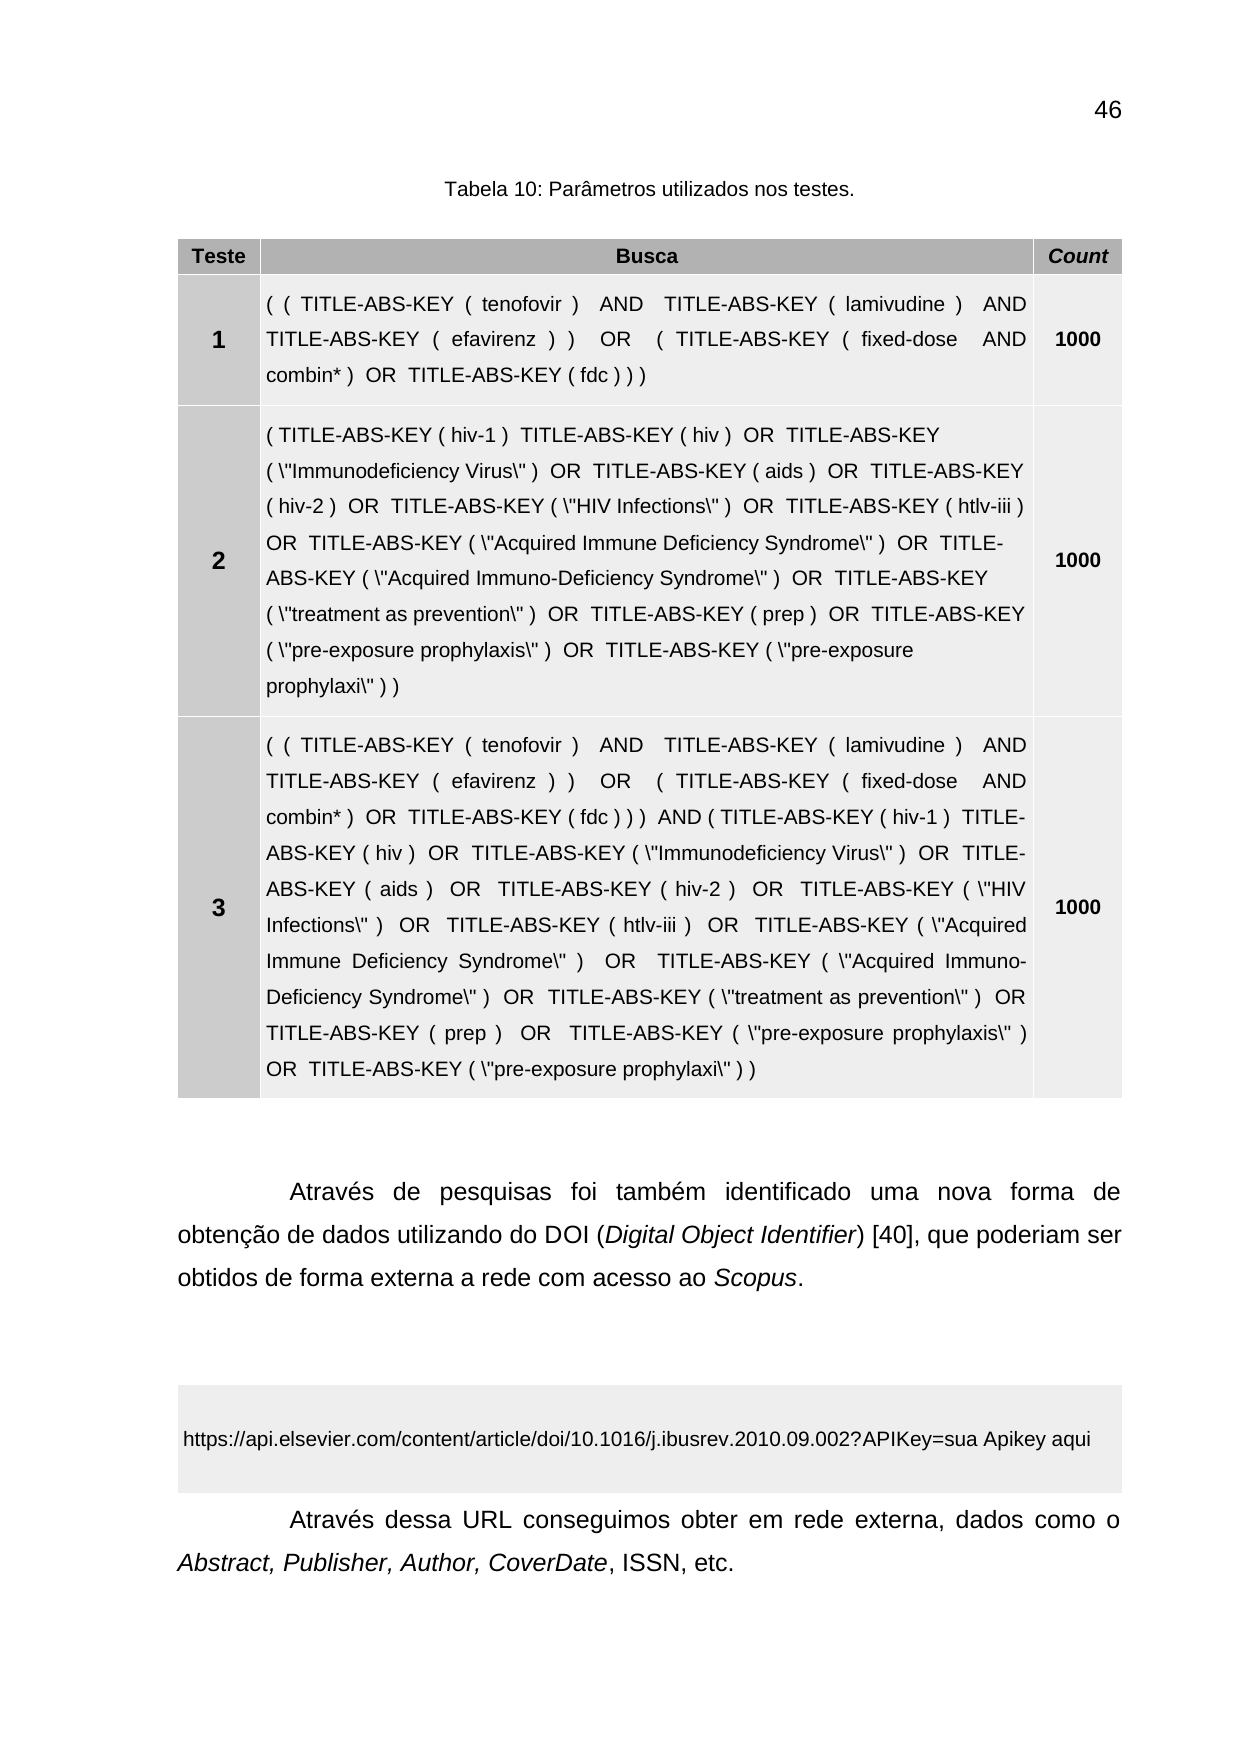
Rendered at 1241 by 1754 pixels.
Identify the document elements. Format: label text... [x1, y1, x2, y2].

table_cell 3 [178, 717, 260, 1098]
table_cell 2 [178, 406, 260, 716]
table_header Busca [261, 239, 1033, 274]
table_cell ( ( TITLE-ABS-KEY ( tenofovir ) AND TITLE-ABS-KEY ( lamivudine ) AND TITLE-ABS-KEY ( efavirenz ) ) OR ( TITLE-ABS-KEY ( fixed-dose AND combin* ) OR TITLE-ABS-KEY ( fdc ) ) ) AND ( TITLE-ABS-KEY ( hiv-1 ) TITLE-ABS-KEY ( hiv ) OR TITLE-ABS-KEY ( \"Immunodeficiency Virus\" ) OR TITLE-ABS-KEY ( aids ) OR TITLE-ABS-KEY ( hiv-2 ) OR TITLE-ABS-KEY ( \"HIV Infections\" ) OR TITLE-ABS-KEY ( htlv-iii ) OR TITLE-ABS-KEY ( \"Acquired Immune Deficiency Syndrome\" ) OR TITLE-ABS-KEY ( \"Acquired Immuno-Deficiency Syndrome\" ) OR TITLE-ABS-KEY ( \"treatment as prevention\" ) OR TITLE-ABS-KEY ( prep ) OR TITLE-ABS-KEY ( \"pre-exposure prophylaxis\" ) OR TITLE-ABS-KEY ( \"pre-exposure prophylaxi\" ) ) [261, 717, 1033, 1098]
table_cell ( TITLE-ABS-KEY ( hiv-1 ) TITLE-ABS-KEY ( hiv ) OR TITLE-ABS-KEY ( \"Immunodeficiency Virus\" ) OR TITLE-ABS-KEY ( aids ) OR TITLE-ABS-KEY ( hiv-2 ) OR TITLE-ABS-KEY ( \"HIV Infections\" ) OR TITLE-ABS-KEY ( htlv-iii ) OR TITLE-ABS-KEY ( \"Acquired Immune Deficiency Syndrome\" ) OR TITLE-ABS-KEY ( \"Acquired Immuno-Deficiency Syndrome\" ) OR TITLE-ABS-KEY ( \"treatment as prevention\" ) OR TITLE-ABS-KEY ( prep ) OR TITLE-ABS-KEY ( \"pre-exposure prophylaxis\" ) OR TITLE-ABS-KEY ( \"pre-exposure prophylaxi\" ) ) [261, 406, 1033, 716]
table_cell 1 [178, 275, 260, 405]
table_cell 1000 [1034, 406, 1122, 716]
text Tabela 10: Parâmetros utilizados nos testes. [177, 177, 1122, 201]
table_header Teste [178, 239, 260, 274]
table_header https://api.elsevier.com/content/article/doi/10.1016/j.ibusrev.2010.09.002?APIKey=sua Apikey aqui [178, 1385, 1122, 1493]
text Através dessa URL conseguimos obter em rede externa, dados como o Abstract, Publisher, Author, CoverDate, ISSN, etc. [177, 1504, 1122, 1576]
text Através de pesquisas foi também identificado uma nova forma de obtenção de dados utilizando do DOI (Digital Object Identifier) [40], que poderiam ser obtidos de forma externa a rede com acesso ao Scopus. [177, 1177, 1122, 1292]
table_cell 1000 [1034, 275, 1122, 405]
table_header Count [1034, 239, 1122, 274]
table_cell ( ( TITLE-ABS-KEY ( tenofovir ) AND TITLE-ABS-KEY ( lamivudine ) AND TITLE-ABS-KEY ( efavirenz ) ) OR ( TITLE-ABS-KEY ( fixed-dose AND combin* ) OR TITLE-ABS-KEY ( fdc ) ) ) [261, 275, 1033, 405]
table_cell 1000 [1034, 717, 1122, 1098]
